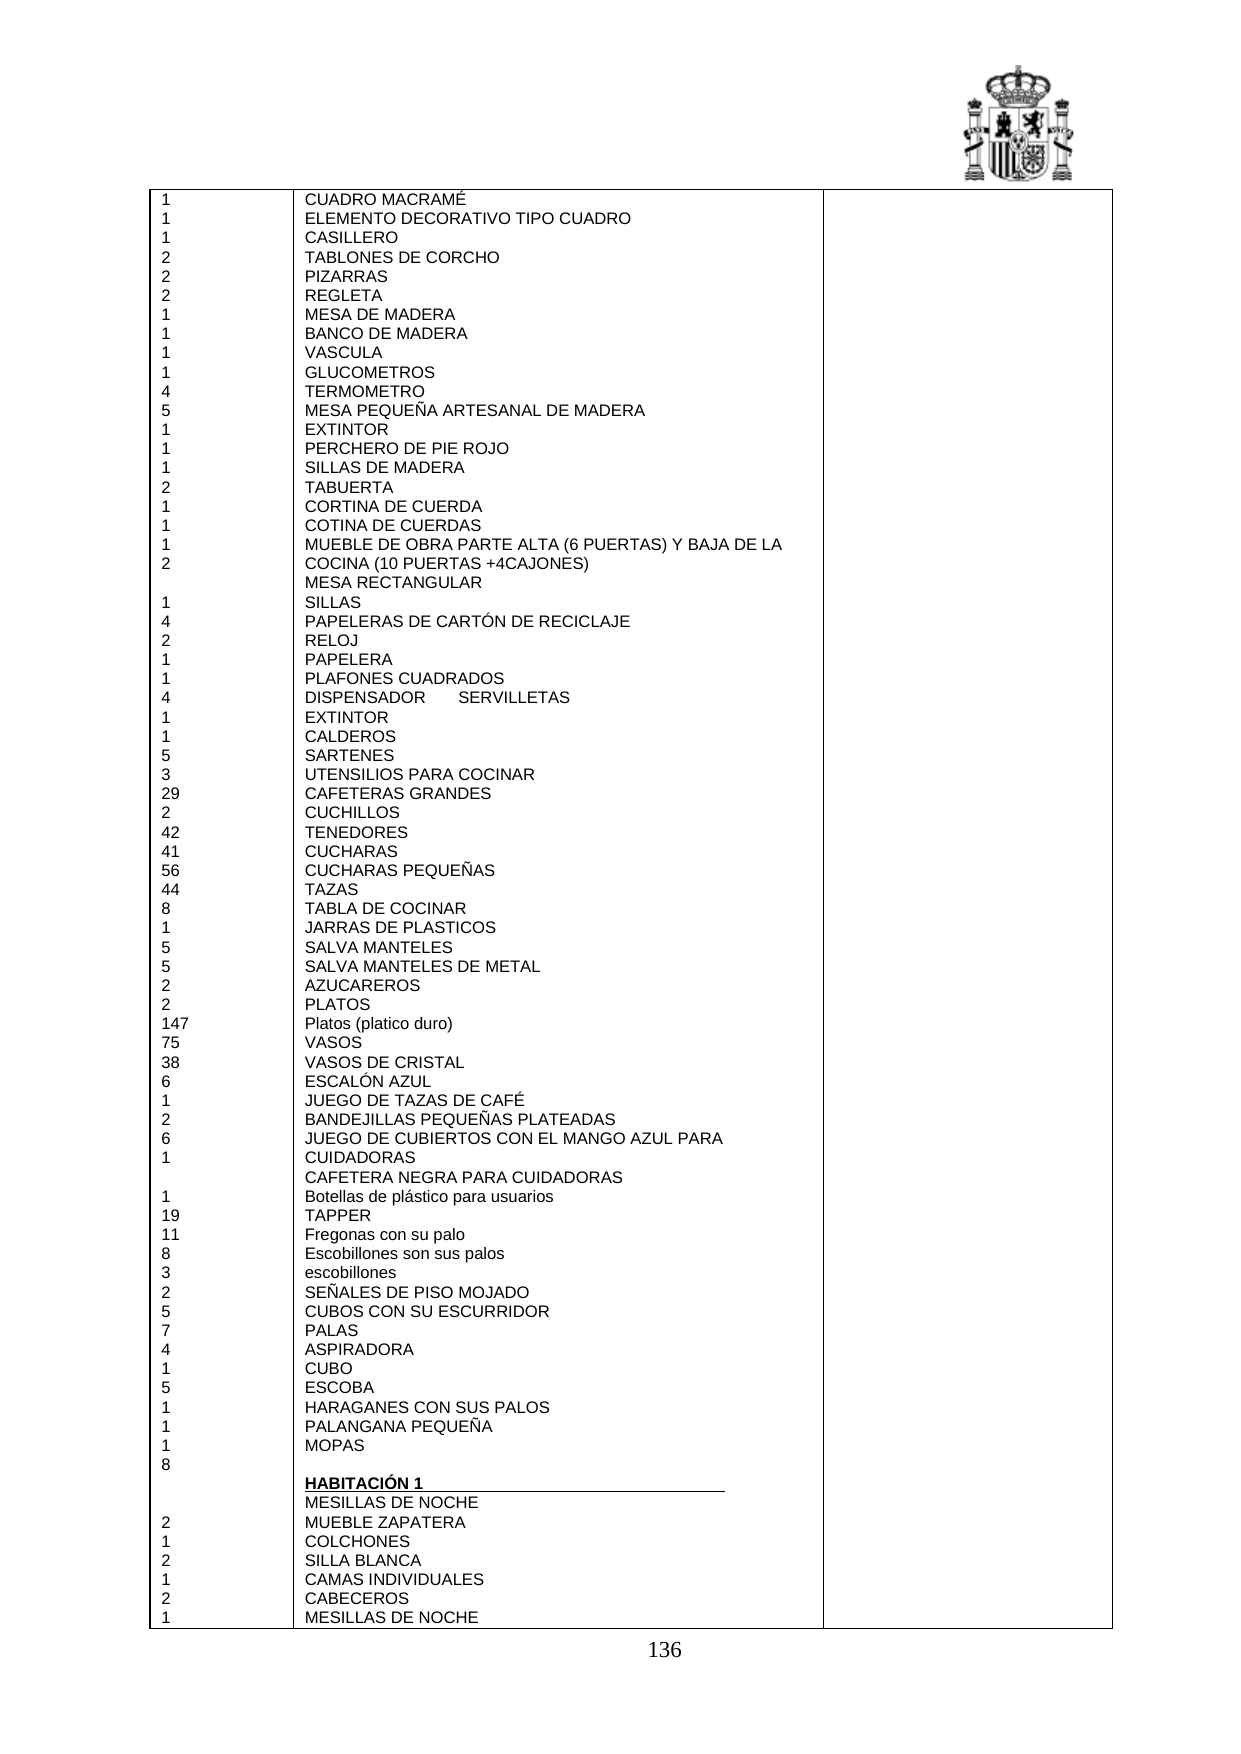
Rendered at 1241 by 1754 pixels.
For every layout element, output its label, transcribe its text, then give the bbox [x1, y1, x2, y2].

table_cell [824, 190, 1112, 1627]
table_cell CUADRO MACRAMÉ ELEMENTO DECORATIVO TIPO CUADRO CASILLERO TABLONES DE CORCHO PIZARRAS REGLETA MESA DE MADERA BANCO DE MADERA VASCULA GLUCOMETROS TERMOMETRO MESA PEQUEÑA ARTESANAL DE MADERA EXTINTOR PERCHERO DE PIE ROJO SILLAS DE MADERA TABUERTA CORTINA DE CUERDA COTINA DE CUERDAS MUEBLE DE OBRA PARTE ALTA (6 PUERTAS) Y BAJA DE LA COCINA (10 PUERTAS +4CAJONES) MESA RECTANGULAR SILLAS PAPELERAS DE CARTÓN DE RECICLAJE RELOJ PAPELERA PLAFONES CUADRADOS DISPENSADOR SERVILLETAS EXTINTOR CALDEROS SARTENES UTENSILIOS PARA COCINAR CAFETERAS GRANDES CUCHILLOS TENEDORES CUCHARAS CUCHARAS PEQUEÑAS TAZAS TABLA DE COCINAR JARRAS DE PLASTICOS SALVA MANTELES SALVA MANTELES DE METAL AZUCAREROS PLATOS Platos (platico duro) VASOS VASOS DE CRISTAL ESCALÓN AZUL JUEGO DE TAZAS DE CAFÉ BANDEJILLAS PEQUEÑAS PLATEADAS JUEGO DE CUBIERTOS CON EL MANGO AZUL PARA CUIDADORAS CAFETERA NEGRA PARA CUIDADORAS Botellas de plástico para usuarios TAPPER Fregonas con su palo Escobillones son sus palos escobillones SEÑALES DE PISO MOJADO CUBOS CON SU ESCURRIDOR PALAS ASPIRADORA CUBO ESCOBA HARAGANES CON SUS PALOS PALANGANA PEQUEÑA MOPAS HABITACIÓN 1 MESILLAS DE NOCHE MUEBLE ZAPATERA COLCHONES SILLA BLANCA CAMAS INDIVIDUALES CABECEROS MESILLAS DE NOCHE [294, 190, 823, 1627]
table_cell 1 1 1 2 2 2 1 1 1 1 4 5 1 1 1 2 1 1 1 2 1 4 2 1 1 4 1 1 5 3 29 2 42 41 56 44 8 1 5 5 2 2 147 75 38 6 1 2 6 1 1 19 11 8 3 2 5 7 4 1 5 1 1 1 8 2 1 2 1 2 1 [151, 190, 293, 1627]
